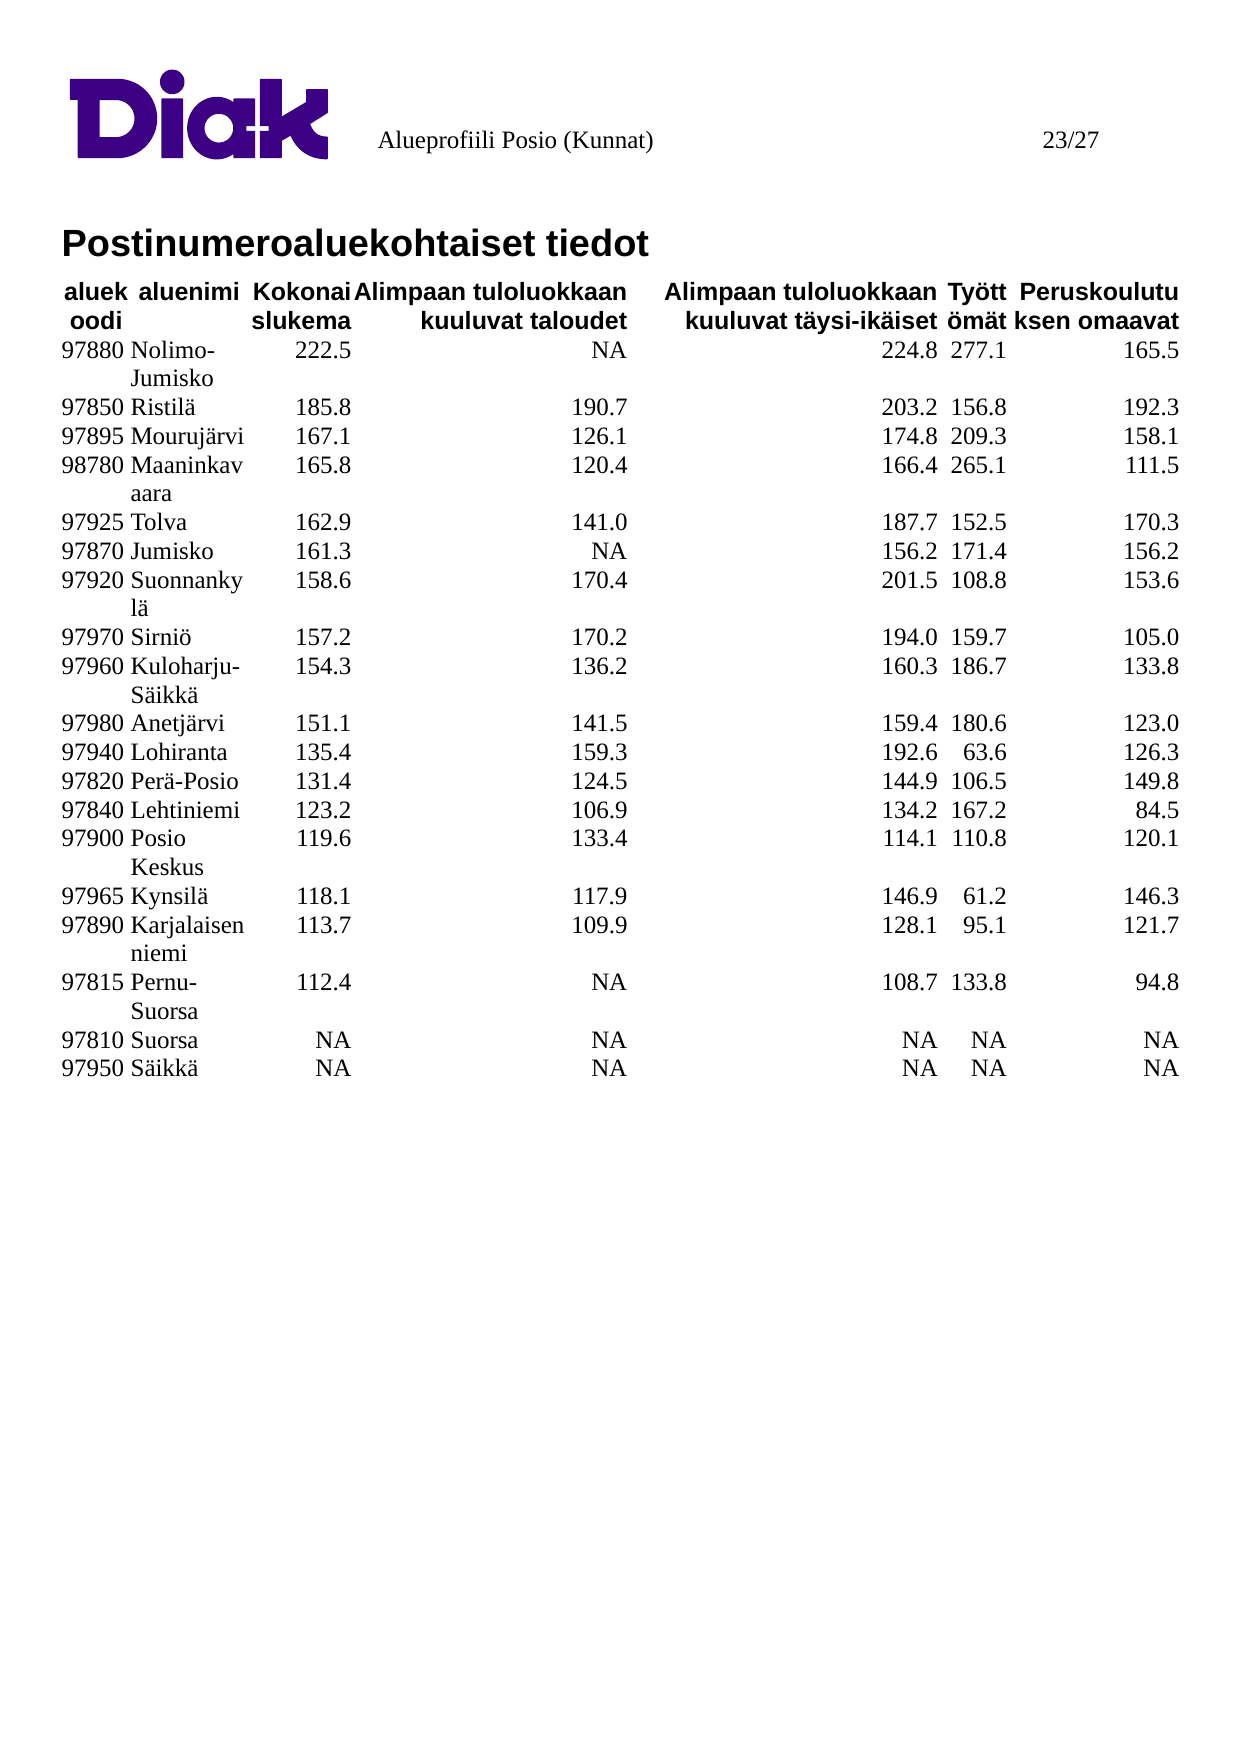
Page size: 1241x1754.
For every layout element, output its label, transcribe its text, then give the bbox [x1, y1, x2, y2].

table_cell 97895 [61, 421, 130, 450]
table_cell 146.3 [1007, 881, 1179, 910]
table_cell 209.3 [938, 421, 1007, 450]
table_cell 106.9 [351, 795, 627, 823]
table_cell 105.0 [1007, 622, 1179, 651]
table_cell 94.8 [1007, 967, 1179, 1025]
table_cell NA [627, 1025, 938, 1053]
table_cell 159.4 [627, 709, 938, 737]
table_cell 133.8 [1007, 651, 1179, 708]
table_cell Lehtiniemi [130, 795, 248, 823]
table_cell 166.4 [627, 450, 938, 507]
table_cell 126.3 [1007, 737, 1179, 766]
table_cell 153.6 [1007, 565, 1179, 622]
table_cell 124.5 [351, 766, 627, 795]
table_cell NA [1007, 1054, 1179, 1082]
table_header Kokonaislukema [248, 277, 351, 335]
table_cell 180.6 [938, 709, 1007, 737]
table_cell 159.3 [351, 737, 627, 766]
table_cell 97890 [61, 910, 130, 967]
table_cell 136.2 [351, 651, 627, 708]
table_cell 149.8 [1007, 766, 1179, 795]
table_cell 156.2 [627, 536, 938, 565]
table_cell Perä-Posio [130, 766, 248, 795]
table_cell Maaninkavaara [130, 450, 248, 507]
table_cell 119.6 [248, 824, 351, 881]
table_cell Lohiranta [130, 737, 248, 766]
table_cell 97980 [61, 709, 130, 737]
table_cell 97965 [61, 881, 130, 910]
table_cell 97840 [61, 795, 130, 823]
table_cell 97920 [61, 565, 130, 622]
table_cell 114.1 [627, 824, 938, 881]
subtitle Postinumeroaluekohtaiset tiedot [61, 221, 1179, 265]
table_cell 98780 [61, 450, 130, 507]
table_cell 186.7 [938, 651, 1007, 708]
table_cell 109.9 [351, 910, 627, 967]
table_cell 97880 [61, 335, 130, 392]
table_cell 97940 [61, 737, 130, 766]
table_cell 111.5 [1007, 450, 1179, 507]
table_cell 144.9 [627, 766, 938, 795]
table_cell 170.2 [351, 622, 627, 651]
table_cell 120.1 [1007, 824, 1179, 881]
table_cell 110.8 [938, 824, 1007, 881]
table_cell NA [938, 1025, 1007, 1053]
table_cell 165.8 [248, 450, 351, 507]
table_cell 167.2 [938, 795, 1007, 823]
table_cell 126.1 [351, 421, 627, 450]
table_cell 133.4 [351, 824, 627, 881]
table_cell 187.7 [627, 507, 938, 536]
table_cell 170.4 [351, 565, 627, 622]
table_cell NA [351, 1054, 627, 1082]
table_cell 95.1 [938, 910, 1007, 967]
table_cell NA [351, 1025, 627, 1053]
table_cell Anetjärvi [130, 709, 248, 737]
table_header Alimpaan tuloluokkaan kuuluvat taloudet [351, 277, 627, 335]
table_cell 222.5 [248, 335, 351, 392]
table_cell NA [351, 967, 627, 1025]
table_cell 121.7 [1007, 910, 1179, 967]
table_header aluekoodi [61, 277, 130, 335]
table_cell Kuloharju-Säikkä [130, 651, 248, 708]
table_cell 61.2 [938, 881, 1007, 910]
table_cell 190.7 [351, 392, 627, 421]
table_cell 97820 [61, 766, 130, 795]
table_cell NA [627, 1054, 938, 1082]
table_cell NA [248, 1054, 351, 1082]
table_cell 112.4 [248, 967, 351, 1025]
table_cell Nolimo-Jumisko [130, 335, 248, 392]
table_cell 192.6 [627, 737, 938, 766]
table_cell 141.5 [351, 709, 627, 737]
table_cell 156.8 [938, 392, 1007, 421]
table_cell 106.5 [938, 766, 1007, 795]
table_header Työttömät [938, 277, 1007, 335]
table_cell 170.3 [1007, 507, 1179, 536]
table_cell 97900 [61, 824, 130, 881]
table_cell 97850 [61, 392, 130, 421]
table_header Peruskoulutuksen omaavat [1007, 277, 1179, 335]
table_cell 131.4 [248, 766, 351, 795]
table_cell Tolva [130, 507, 248, 536]
table_cell 162.9 [248, 507, 351, 536]
table_cell 84.5 [1007, 795, 1179, 823]
table_cell Karjalaisenniemi [130, 910, 248, 967]
table_cell Jumisko [130, 536, 248, 565]
table_cell 97870 [61, 536, 130, 565]
table_cell 277.1 [938, 335, 1007, 392]
table_cell 113.7 [248, 910, 351, 967]
table_header Alimpaan tuloluokkaan kuuluvat täysi-ikäiset [627, 277, 938, 335]
table_cell 203.2 [627, 392, 938, 421]
table_cell NA [938, 1054, 1007, 1082]
table_cell 156.2 [1007, 536, 1179, 565]
table_cell 123.2 [248, 795, 351, 823]
table_cell 154.3 [248, 651, 351, 708]
table_cell Suonnankylä [130, 565, 248, 622]
table_cell 97925 [61, 507, 130, 536]
table_cell 159.7 [938, 622, 1007, 651]
table_cell 174.8 [627, 421, 938, 450]
table_cell Posio Keskus [130, 824, 248, 881]
table_cell NA [248, 1025, 351, 1053]
table_cell 97960 [61, 651, 130, 708]
table_cell 146.9 [627, 881, 938, 910]
table_cell NA [351, 335, 627, 392]
table_cell 151.1 [248, 709, 351, 737]
table_cell 160.3 [627, 651, 938, 708]
table_header aluenimi [130, 277, 248, 335]
table_cell 97970 [61, 622, 130, 651]
table_cell 63.6 [938, 737, 1007, 766]
table_cell 224.8 [627, 335, 938, 392]
table_cell 165.5 [1007, 335, 1179, 392]
table_cell 133.8 [938, 967, 1007, 1025]
table_cell 134.2 [627, 795, 938, 823]
table_cell 158.6 [248, 565, 351, 622]
table_cell 157.2 [248, 622, 351, 651]
table_cell 152.5 [938, 507, 1007, 536]
table_cell 120.4 [351, 450, 627, 507]
table_cell 97810 [61, 1025, 130, 1053]
table_cell Suorsa [130, 1025, 248, 1053]
table_cell NA [1007, 1025, 1179, 1053]
table_cell 167.1 [248, 421, 351, 450]
table_cell Pernu-Suorsa [130, 967, 248, 1025]
table_cell 201.5 [627, 565, 938, 622]
table_cell 108.7 [627, 967, 938, 1025]
table_cell 108.8 [938, 565, 1007, 622]
table_cell 158.1 [1007, 421, 1179, 450]
table_cell Säikkä [130, 1054, 248, 1082]
table_cell Mourujärvi [130, 421, 248, 450]
table_cell 161.3 [248, 536, 351, 565]
table_cell 123.0 [1007, 709, 1179, 737]
table_cell 194.0 [627, 622, 938, 651]
table_cell 171.4 [938, 536, 1007, 565]
table_cell 265.1 [938, 450, 1007, 507]
table_cell 192.3 [1007, 392, 1179, 421]
table_cell 118.1 [248, 881, 351, 910]
table_cell Sirniö [130, 622, 248, 651]
table_cell 185.8 [248, 392, 351, 421]
table_cell 135.4 [248, 737, 351, 766]
table_cell Kynsilä [130, 881, 248, 910]
table_cell 97950 [61, 1054, 130, 1082]
table_cell 97815 [61, 967, 130, 1025]
table_cell Ristilä [130, 392, 248, 421]
table_cell 117.9 [351, 881, 627, 910]
table_cell NA [351, 536, 627, 565]
table_cell 128.1 [627, 910, 938, 967]
table_cell 141.0 [351, 507, 627, 536]
